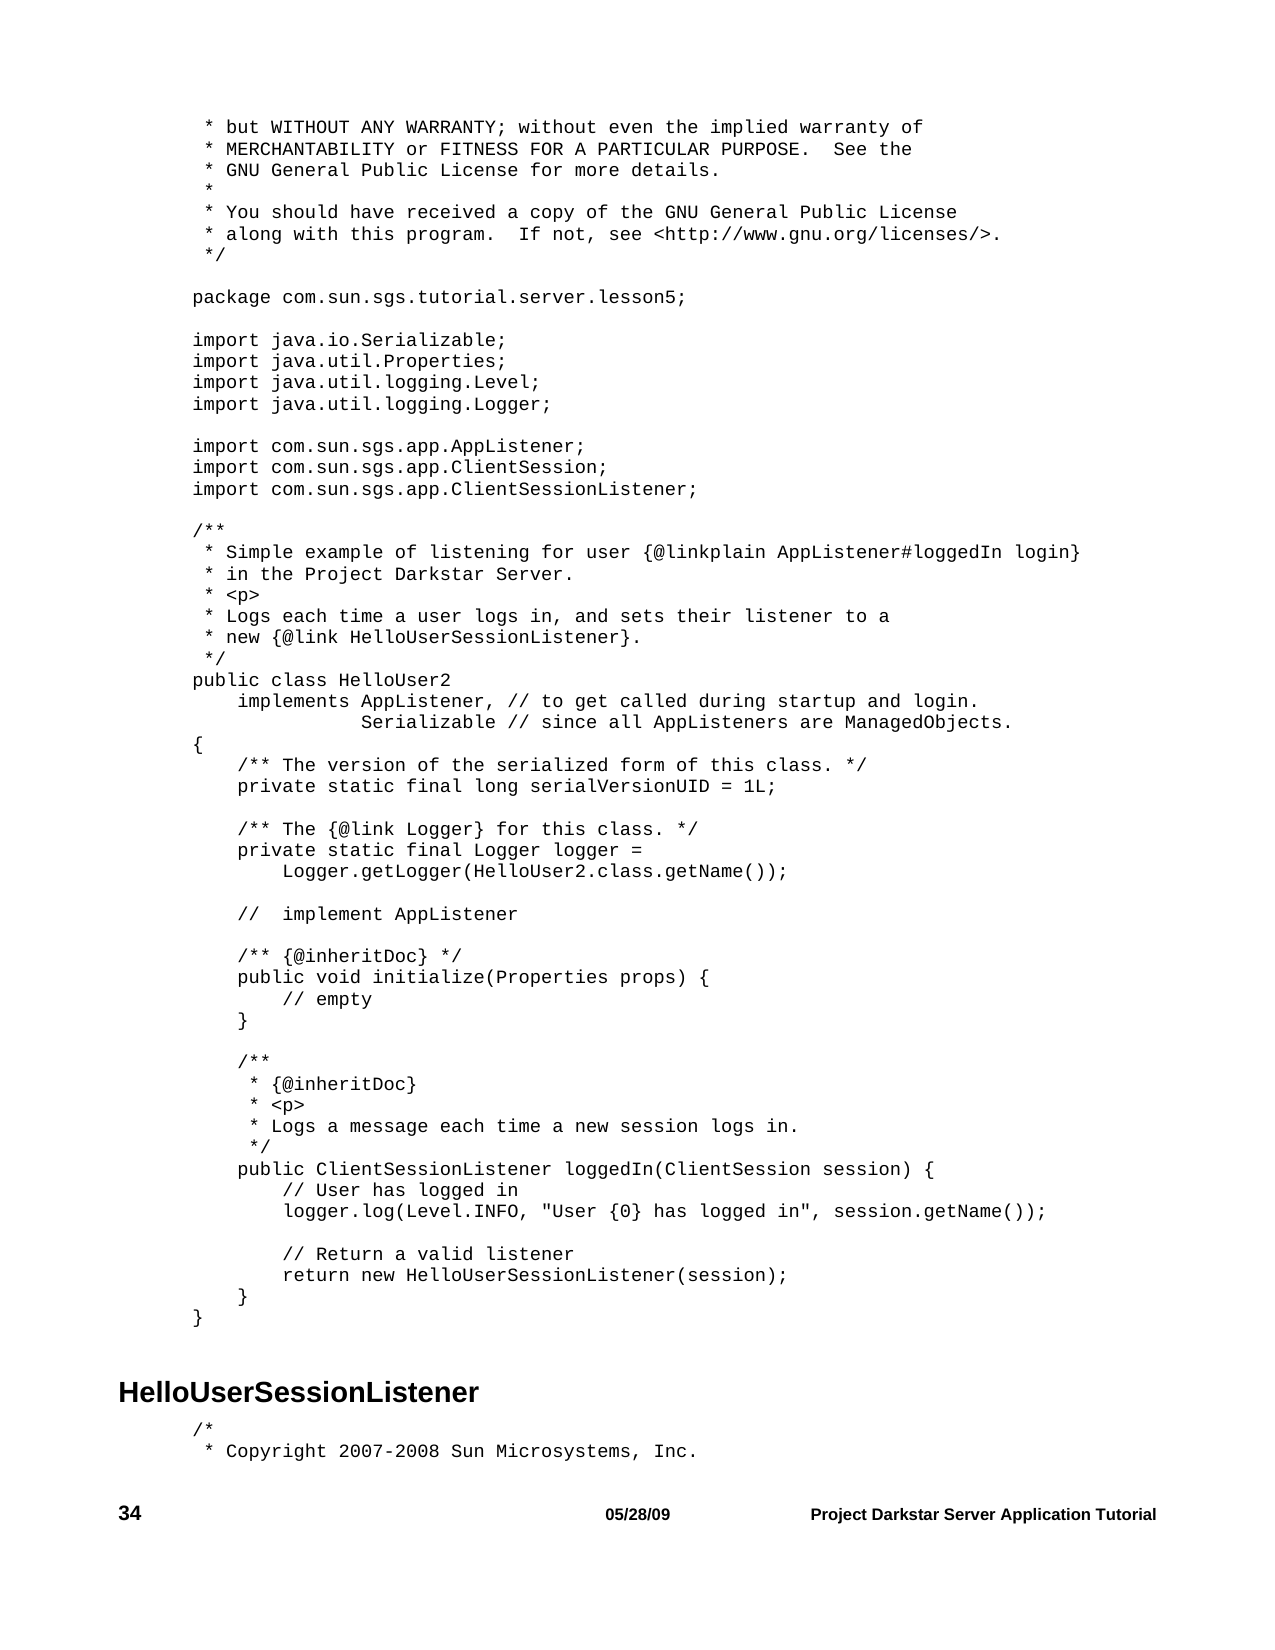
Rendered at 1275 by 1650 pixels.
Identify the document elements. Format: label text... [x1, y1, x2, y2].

text /** [192, 522, 1098, 543]
text /** The version of the serialized form of this class. */ [192, 756, 1098, 777]
text /* [192, 1421, 1098, 1442]
text * <p> [192, 1096, 1098, 1117]
text private static final long serialVersionUID = 1L; [192, 777, 1098, 798]
text private static final Logger logger = [192, 841, 1098, 862]
text * in the Project Darkstar Server. [192, 564, 1098, 586]
text } [192, 1287, 1098, 1308]
text // Return a valid listener [192, 1244, 1098, 1266]
text * MERCHANTABILITY or FITNESS FOR A PARTICULAR PURPOSE. See the [192, 139, 1098, 161]
text * Simple example of listening for user {@linkplain AppListener#loggedIn login} [192, 543, 1098, 564]
subtitle HelloUserSessionListener [118, 1376, 1157, 1408]
text import com.sun.sgs.app.ClientSessionListener; [192, 479, 1098, 501]
text import com.sun.sgs.app.AppListener; [192, 437, 1098, 458]
text * GNU General Public License for more details. [192, 161, 1098, 182]
text /** The {@link Logger} for this class. */ [192, 819, 1098, 841]
text { [192, 734, 1098, 756]
text import java.util.Properties; [192, 352, 1098, 373]
text Serializable // since all AppListeners are ManagedObjects. [192, 713, 1098, 734]
text } [192, 1308, 1098, 1351]
text * new {@link HelloUserSessionListener}. [192, 628, 1098, 649]
text * {@inheritDoc} [192, 1074, 1098, 1096]
text import java.util.logging.Logger; [192, 394, 1098, 416]
text * [192, 182, 1098, 203]
text logger.log(Level.INFO, "User {0} has logged in", session.getName()); [192, 1202, 1098, 1223]
text /** {@inheritDoc} */ [192, 947, 1098, 968]
text * Copyright 2007-2008 Sun Microsystems, Inc. [192, 1442, 1098, 1463]
text package com.sun.sgs.tutorial.server.lesson5; [192, 288, 1098, 309]
text // implement AppListener [192, 904, 1098, 926]
text return new HelloUserSessionListener(session); [192, 1266, 1098, 1287]
text import java.io.Serializable; [192, 331, 1098, 352]
text * Logs each time a user logs in, and sets their listener to a [192, 607, 1098, 628]
text * but WITHOUT ANY WARRANTY; without even the implied warranty of [192, 118, 1098, 139]
text public class HelloUser2 [192, 671, 1098, 692]
text } [192, 1011, 1098, 1032]
text import java.util.logging.Level; [192, 373, 1098, 394]
text * Logs a message each time a new session logs in. [192, 1117, 1098, 1138]
text */ [192, 1138, 1098, 1159]
text Logger.getLogger(HelloUser2.class.getName()); [192, 862, 1098, 883]
text public void initialize(Properties props) { [192, 968, 1098, 989]
text public ClientSessionListener loggedIn(ClientSession session) { [192, 1159, 1098, 1181]
text * <p> [192, 586, 1098, 607]
text // empty [192, 989, 1098, 1011]
text import com.sun.sgs.app.ClientSession; [192, 458, 1098, 479]
text implements AppListener, // to get called during startup and login. [192, 692, 1098, 713]
text * You should have received a copy of the GNU General Public License [192, 203, 1098, 224]
text // User has logged in [192, 1181, 1098, 1202]
text /** [192, 1053, 1098, 1074]
text * along with this program. If not, see <http://www.gnu.org/licenses/>. [192, 224, 1098, 246]
text */ [192, 649, 1098, 671]
text */ [192, 246, 1098, 267]
